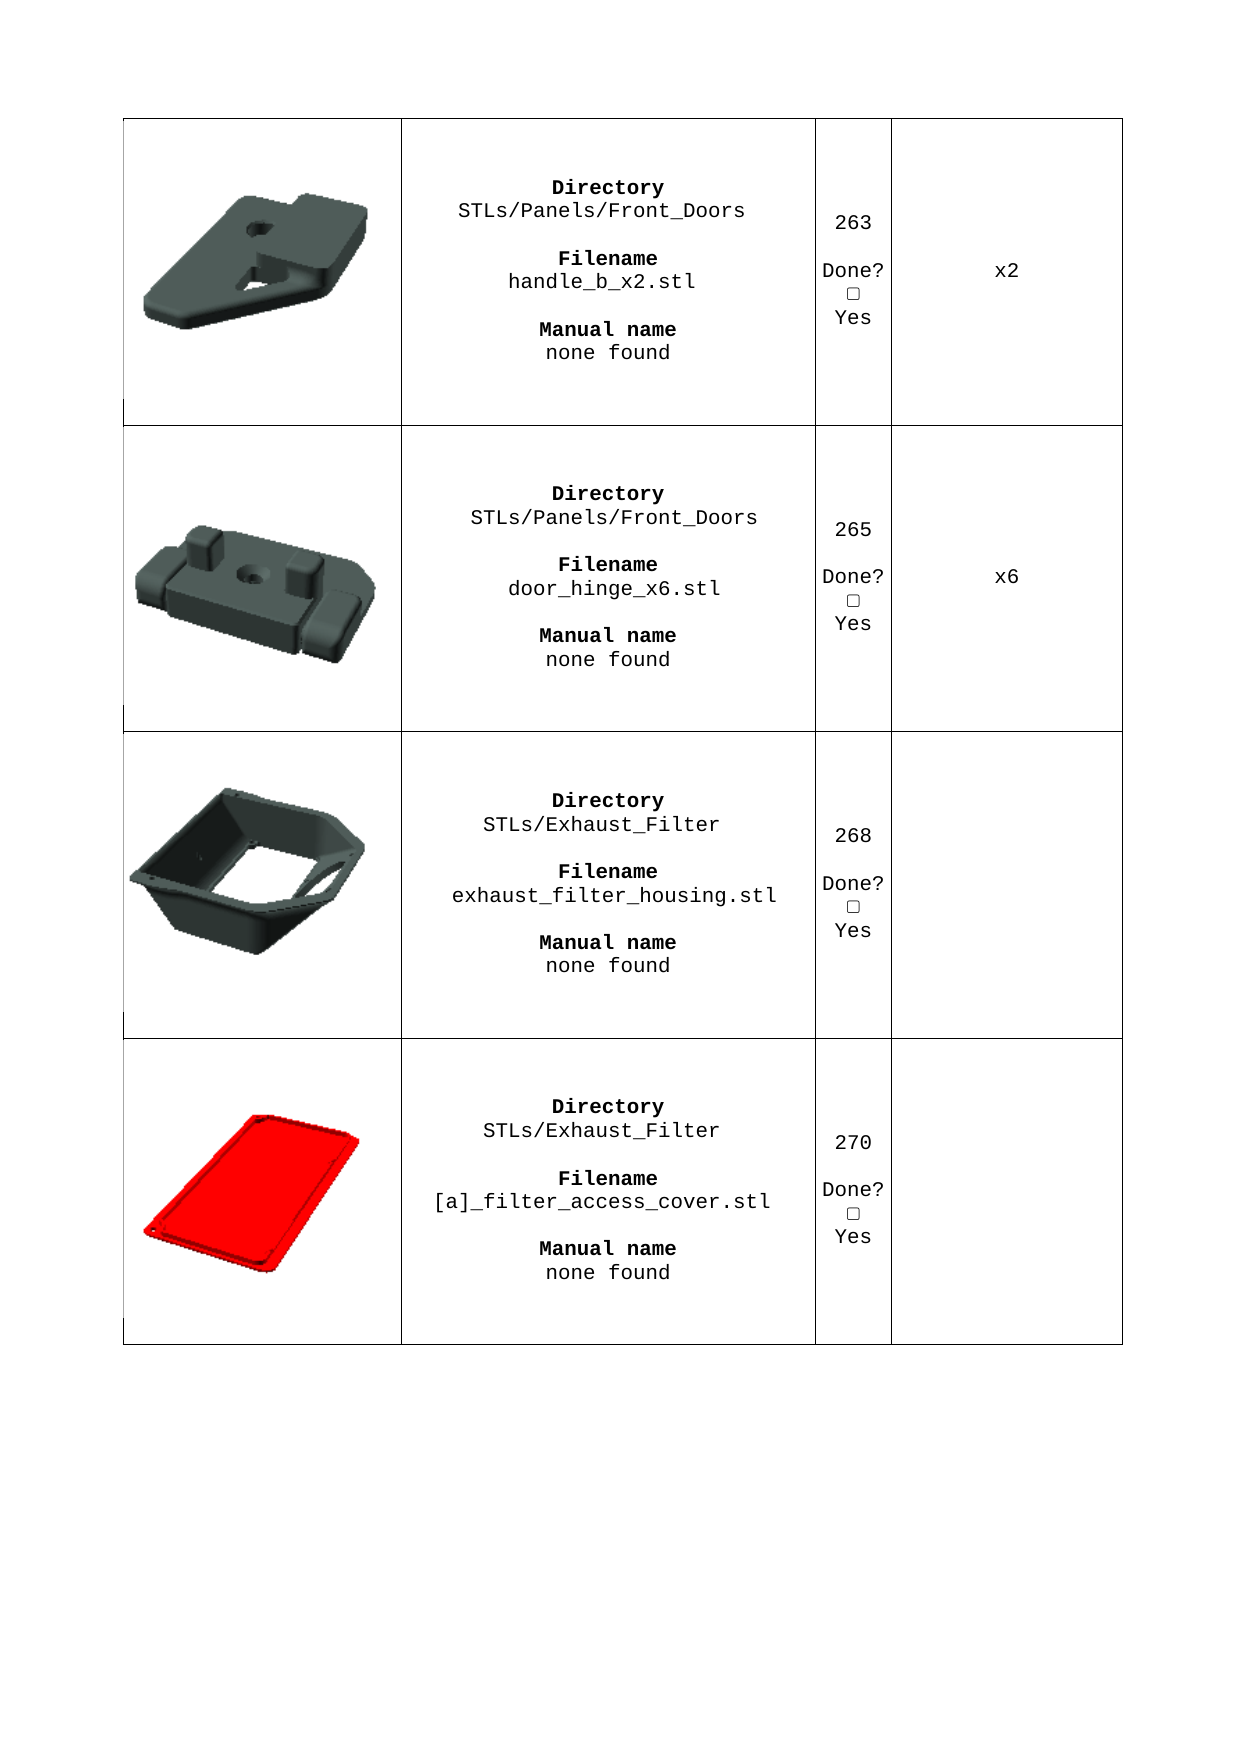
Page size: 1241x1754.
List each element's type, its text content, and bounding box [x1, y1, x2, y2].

table_cell [124, 399, 401, 425]
table_cell Directory STLs/Exhaust_Filter Filename exhaust_filter_housing.stl Manual name none found [402, 732, 815, 1038]
table_cell 265 Done? ▢ Yes [816, 426, 891, 731]
picture [123, 734, 401, 1012]
picture [123, 427, 401, 705]
table_cell Directory STLs/Panels/Front_Doors Filename door_hinge_x6.stl Manual name none found [402, 426, 815, 731]
picture [123, 1040, 401, 1318]
picture [123, 121, 401, 399]
table_cell [892, 1039, 1122, 1344]
table_cell Directory STLs/Exhaust_Filter Filename [a]_filter_access_cover.stl Manual name none found [402, 1039, 815, 1344]
table_cell 263 Done? ▢ Yes [816, 119, 891, 425]
table_cell Directory STLs/Panels/Front_Doors Filename handle_b_x2.stl Manual name none found [402, 119, 815, 425]
table_cell [124, 1318, 401, 1344]
table_cell [124, 705, 401, 731]
table_cell [892, 732, 1122, 1038]
table_cell x6 [892, 426, 1122, 731]
table_cell 268 Done? ▢ Yes [816, 732, 891, 1038]
table_cell 270 Done? ▢ Yes [816, 1039, 891, 1344]
table_cell [124, 1012, 401, 1038]
table_cell x2 [892, 119, 1122, 425]
